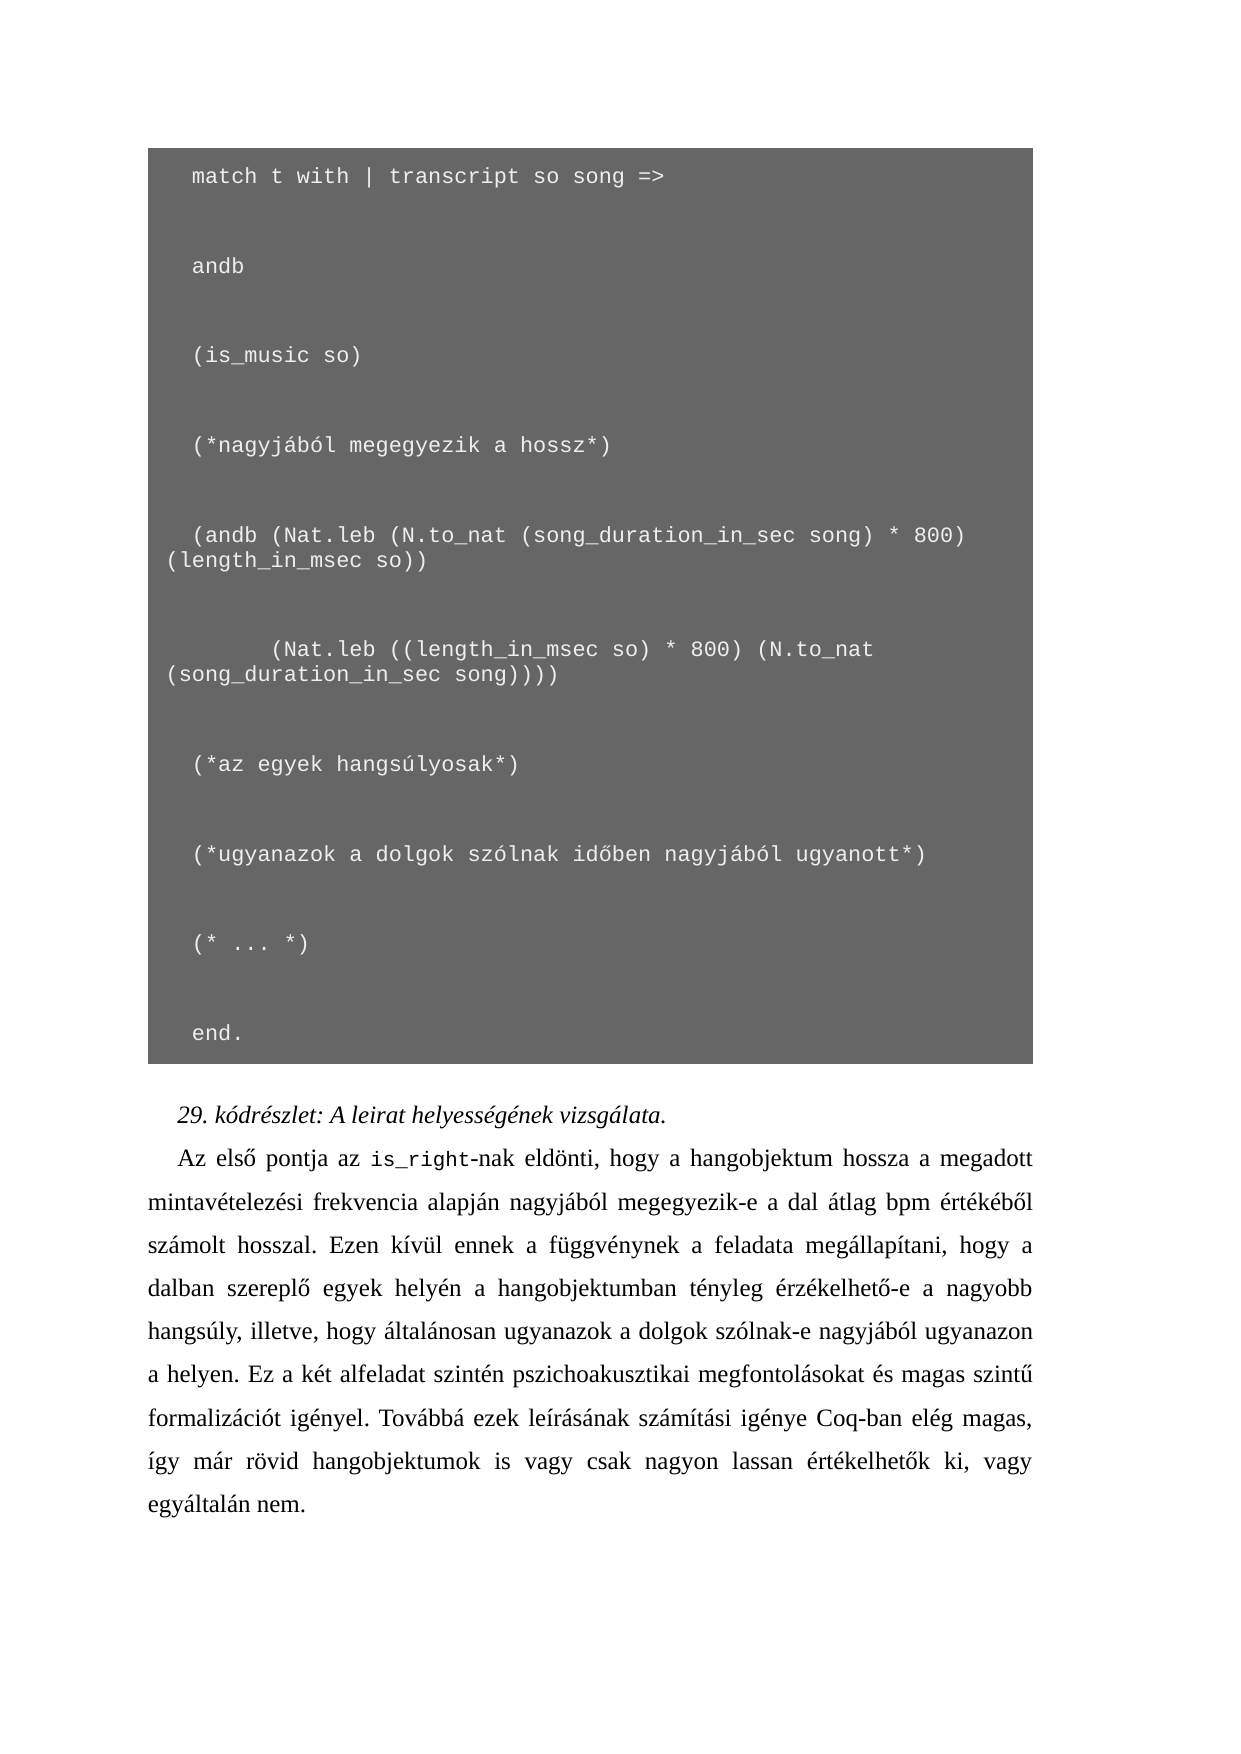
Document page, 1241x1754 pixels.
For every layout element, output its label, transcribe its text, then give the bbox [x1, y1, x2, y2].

text (andb (Nat.leb (N.to_nat (song_duration_in_sec song) * 800) (length_in_msec so)) [148, 506, 1033, 574]
text (*ugyanazok a dolgok szólnak időben nagyjából ugyanott*) [148, 825, 1033, 867]
text andb [148, 237, 1033, 280]
text (is_music so) [148, 327, 1033, 369]
text Az első pontja az is_right-nak eldönti, hogy a hangobjektum hossza a megadott mintavételezési frekvencia alapján nagyjából megegyezik-e a dal átlag bpm értékéből számolt hosszal. Ezen kívül ennek a függvénynek a feladata megállapítani, hogy a dalban szereplő egyek helyén a hangobjektumban tényleg érzékelhető-e a nagyobb hangsúly, illetve, hogy általánosan ugyanazok a dolgok szólnak-e nagyjából ugyanazon a helyen. Ez a két alfeladat szintén pszichoakusztikai megfontolásokat és magas szintű formalizációt igényel. Továbbá ezek leírásának számítási igénye Coq-ban elég magas, így már rövid hangobjektumok is vagy csak nagyon lassan értékelhetők ki, vagy egyáltalán nem. [148, 1143, 1033, 1518]
text 29. kódrészlet: A leirat helyességének vizsgálata. [148, 1100, 1033, 1129]
text (Nat.leb ((length_in_msec so) * 800) (N.to_nat (song_duration_in_sec song)))) [148, 621, 1033, 688]
text (* ... *) [148, 915, 1033, 957]
text (*az egyek hangsúlyosak*) [148, 735, 1033, 778]
text end. [148, 1004, 1033, 1064]
text match t with | transcript so song => [148, 148, 1033, 190]
text (*nagyjából megegyezik a hossz*) [148, 417, 1033, 459]
